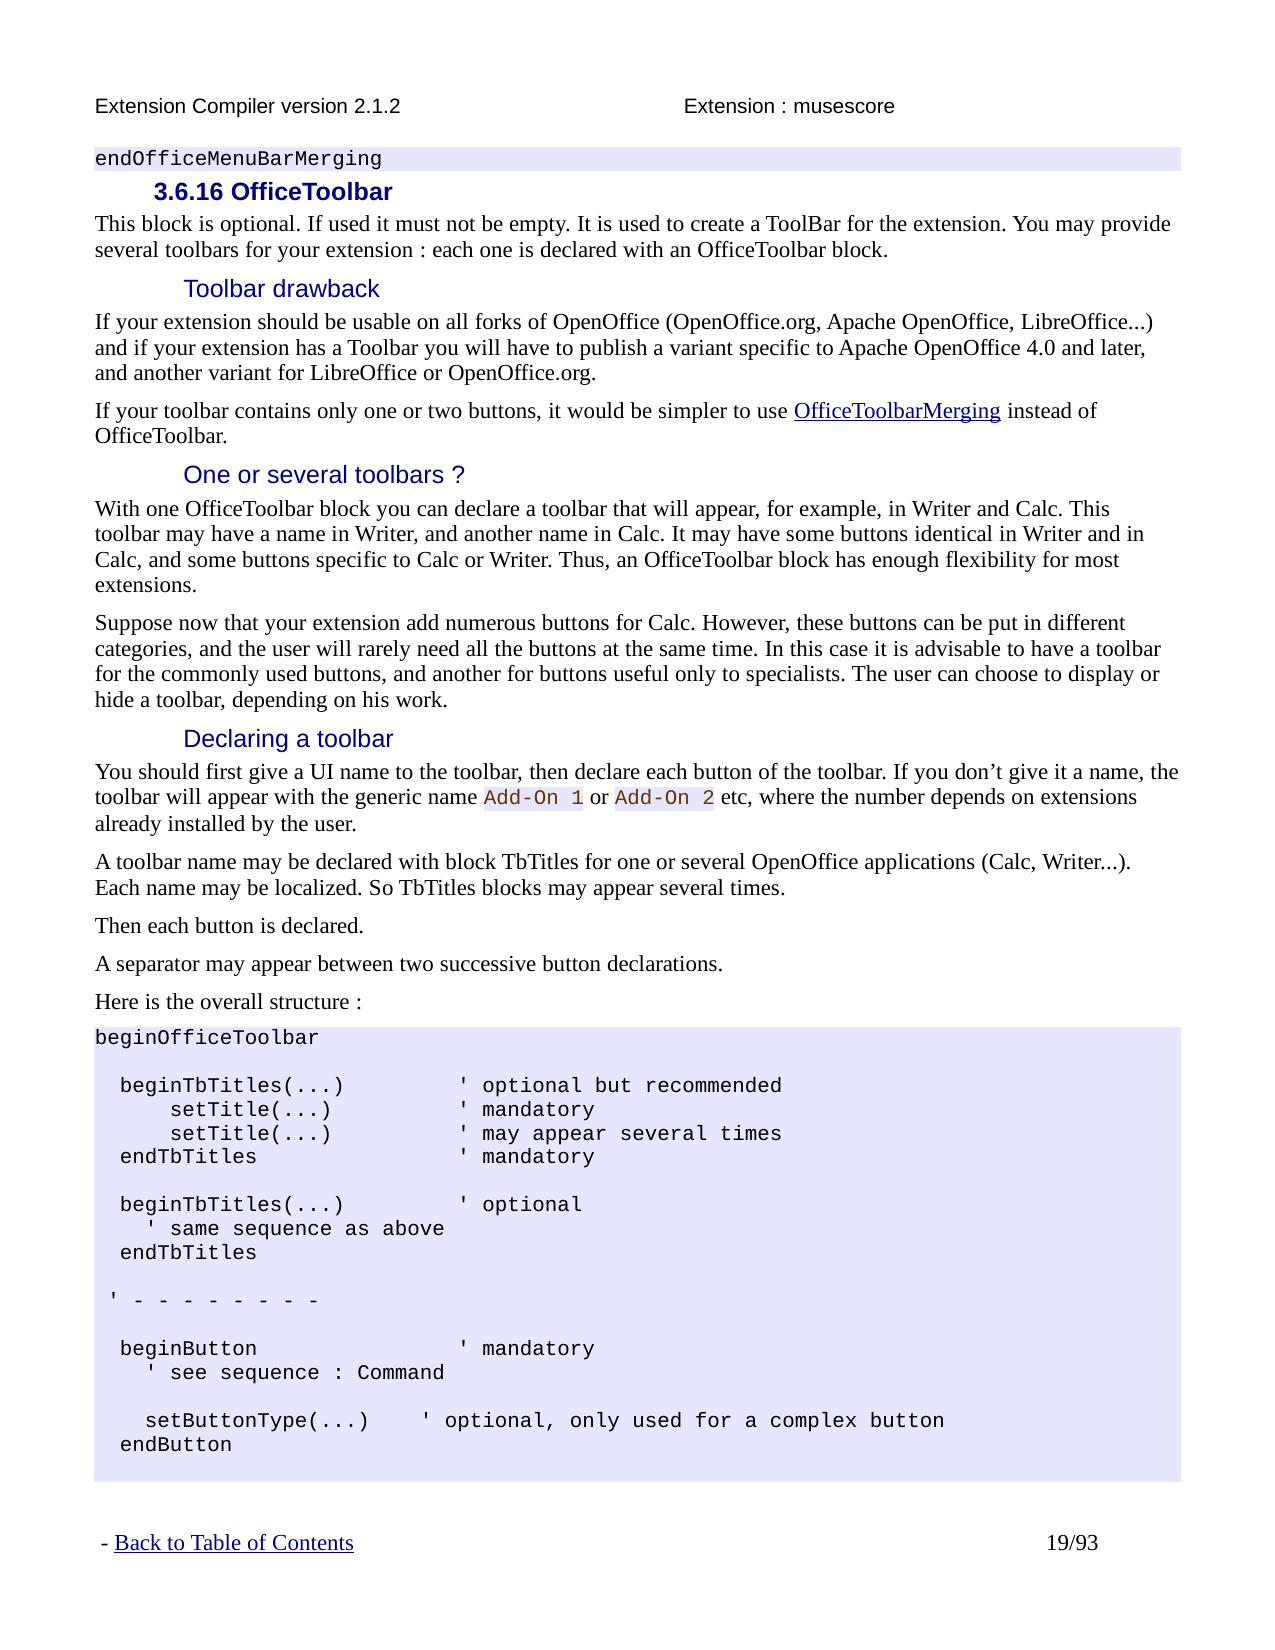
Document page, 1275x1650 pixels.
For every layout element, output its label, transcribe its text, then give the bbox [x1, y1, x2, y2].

text A toolbar name may be declared with block TbTitles for one or several OpenOffice applications (Calc, Writer...). Each name may be localized. So TbTitles blocks may appear several times. [94, 849, 1181, 900]
text Then each button is declared. [94, 913, 1181, 938]
text If your toolbar contains only one or two buttons, it would be simpler to use OfficeToolbarMerging instead of OfficeToolbar. [94, 398, 1181, 449]
text endTbTitles ' mandatory [94, 1146, 1181, 1170]
text With one OfficeToolbar block you can declare a toolbar that will appear, for example, in Writer and Calc. This toolbar may have a name in Writer, and another name in Calc. It may have some buttons identical in Writer and in Calc, and some buttons specific to Calc or Writer. Thus, an OfficeToolbar block has enough flexibility for most extensions. [94, 495, 1181, 597]
text endOfficeMenuBarMerging [94, 147, 1181, 171]
text You should first give a UI name to the toolbar, then declare each button of the toolbar. If you don’t give it a name, the toolbar will appear with the generic name Add-On 1 or Add-On 2 etc, where the number depends on extensions already installed by the user. [94, 758, 1181, 837]
subtitle Declaring a toolbar [183, 724, 1181, 753]
text beginTbTitles(...) ' optional but recommended [94, 1074, 1181, 1098]
text setTitle(...) ' may appear several times [94, 1122, 1181, 1146]
text beginTbTitles(...) ' optional [94, 1194, 1181, 1218]
text endButton [94, 1434, 1181, 1458]
subtitle One or several toolbars ? [183, 461, 1181, 489]
text beginButton ' mandatory [94, 1338, 1181, 1362]
text beginOfficeToolbar [94, 1027, 1181, 1051]
text setButtonType(...) ' optional, only used for a complex button [94, 1410, 1181, 1434]
text endTbTitles [94, 1242, 1181, 1266]
text ' same sequence as above [94, 1218, 1181, 1242]
text Suppose now that your extension add numerous buttons for Calc. However, these buttons can be put in different categories, and the user will rarely need all the buttons at the same time. In this case it is advisable to have a toolbar for the commonly used buttons, and another for buttons useful only to specialists. The user can choose to display or hide a toolbar, depending on his work. [94, 610, 1181, 712]
text A separator may appear between two successive button declarations. [94, 951, 1181, 976]
subtitle OfficeToolbar [153, 177, 1181, 205]
text Here is the overall structure : [94, 989, 1181, 1014]
subtitle Toolbar drawback [183, 275, 1181, 303]
text If your extension should be usable on all forks of OpenOffice (OpenOffice.org, Apache OpenOffice, LibreOffice...) and if your extension has a Toolbar you will have to publish a variant specific to Apache OpenOffice 4.0 and later, and another variant for LibreOffice or OpenOffice.org. [94, 309, 1181, 385]
text This block is optional. If used it must not be empty. It is used to create a ToolBar for the extension. You may provide several toolbars for your extension : each one is declared with an OfficeToolbar block. [94, 211, 1181, 262]
text ' - - - - - - - - [94, 1290, 1181, 1314]
text ' see sequence : Command [94, 1362, 1181, 1386]
text setTitle(...) ' mandatory [94, 1098, 1181, 1122]
